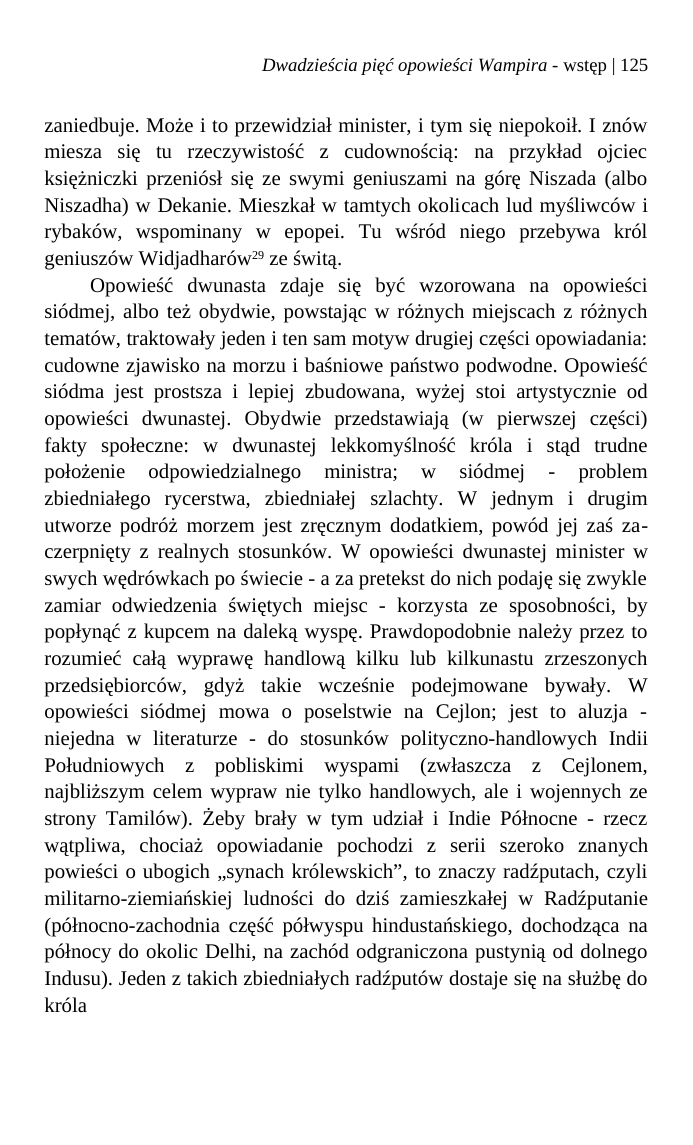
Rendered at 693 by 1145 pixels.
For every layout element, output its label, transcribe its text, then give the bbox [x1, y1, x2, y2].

text Dwadzieścia pięć opowieści Wampira - wstęp | 125 [44, 54, 648, 76]
text Opowieść dwunasta zdaje się być wzorowana na opowieści siódmej, albo też obydwie, powstając w różnych miejscach z różnych tematów, traktowały jeden i ten sam motyw drugiej części opowiadania: cudowne zjawisko na morzu i baśniowe państwo podwodne. Opowieść siódma jest prostsza i lepiej zbu­dowana, wyżej stoi artystycznie od opowieści dwunastej. Oby­dwie przedstawiają (w pierwszej części) fakty społeczne: w dwunastej lekkomyślność króla i stąd trudne położenie od­powiedzialnego ministra; w siódmej - problem zbiedniałego rycerstwa, zbiedniałej szlachty. W jednym i drugim utworze podróż morzem jest zręcznym dodatkiem, powód jej zaś za­czerpnięty z realnych stosunków. W opowieści dwunastej mi­nister w swych wędrówkach po świecie - a za pretekst do nich podaję się zwykle zamiar odwiedzenia świętych miejsc - korzy­sta ze sposobności, by popłynąć z kupcem na daleką wyspę. Prawdopodobnie należy przez to rozumieć całą wyprawę han­dlową kilku lub kilkunastu zrzeszonych przedsiębiorców, gdyż takie wcześnie podejmowane bywały. W opowieści siódmej mowa o poselstwie na Cejlon; jest to aluzja - niejedna w litera­turze - do stosunków polityczno-handlowych Indii Południo­wych z pobliskimi wyspami (zwłaszcza z Cejlonem, najbliższym celem wypraw nie tylko handlowych, ale i wojennych ze strony Tamilów). Żeby brały w tym udział i Indie Północne - rzecz wątpliwa, chociaż opowiadanie pochodzi z serii szeroko zna­nych powieści o ubogich „synach królewskich”, to znaczy radźputach, czyli militarno-ziemiańskiej ludności do dziś za­mieszkałej w Radźputanie (północno-zachodnia część półwy­spu hindustańskiego, dochodząca na północy do okolic Delhi, na zachód odgraniczona pustynią od dolnego Indusu). Jeden z takich zbiedniałych radźputów dostaje się na służbę do króla [44, 272, 648, 1017]
text zaniedbuje. Może i to przewidział minister, i tym się niepokoił. I znów miesza się tu rzeczywistość z cudownością: na przykład ojciec księżniczki przeniósł się ze swymi geniuszami na górę Niszada (albo Niszadha) w Dekanie. Mieszkał w tamtych okoli­cach lud myśliwców i rybaków, wspominany w epopei. Tu wśród niego przebywa król geniuszów Widjadharów29 ze świtą. [44, 112, 648, 270]
